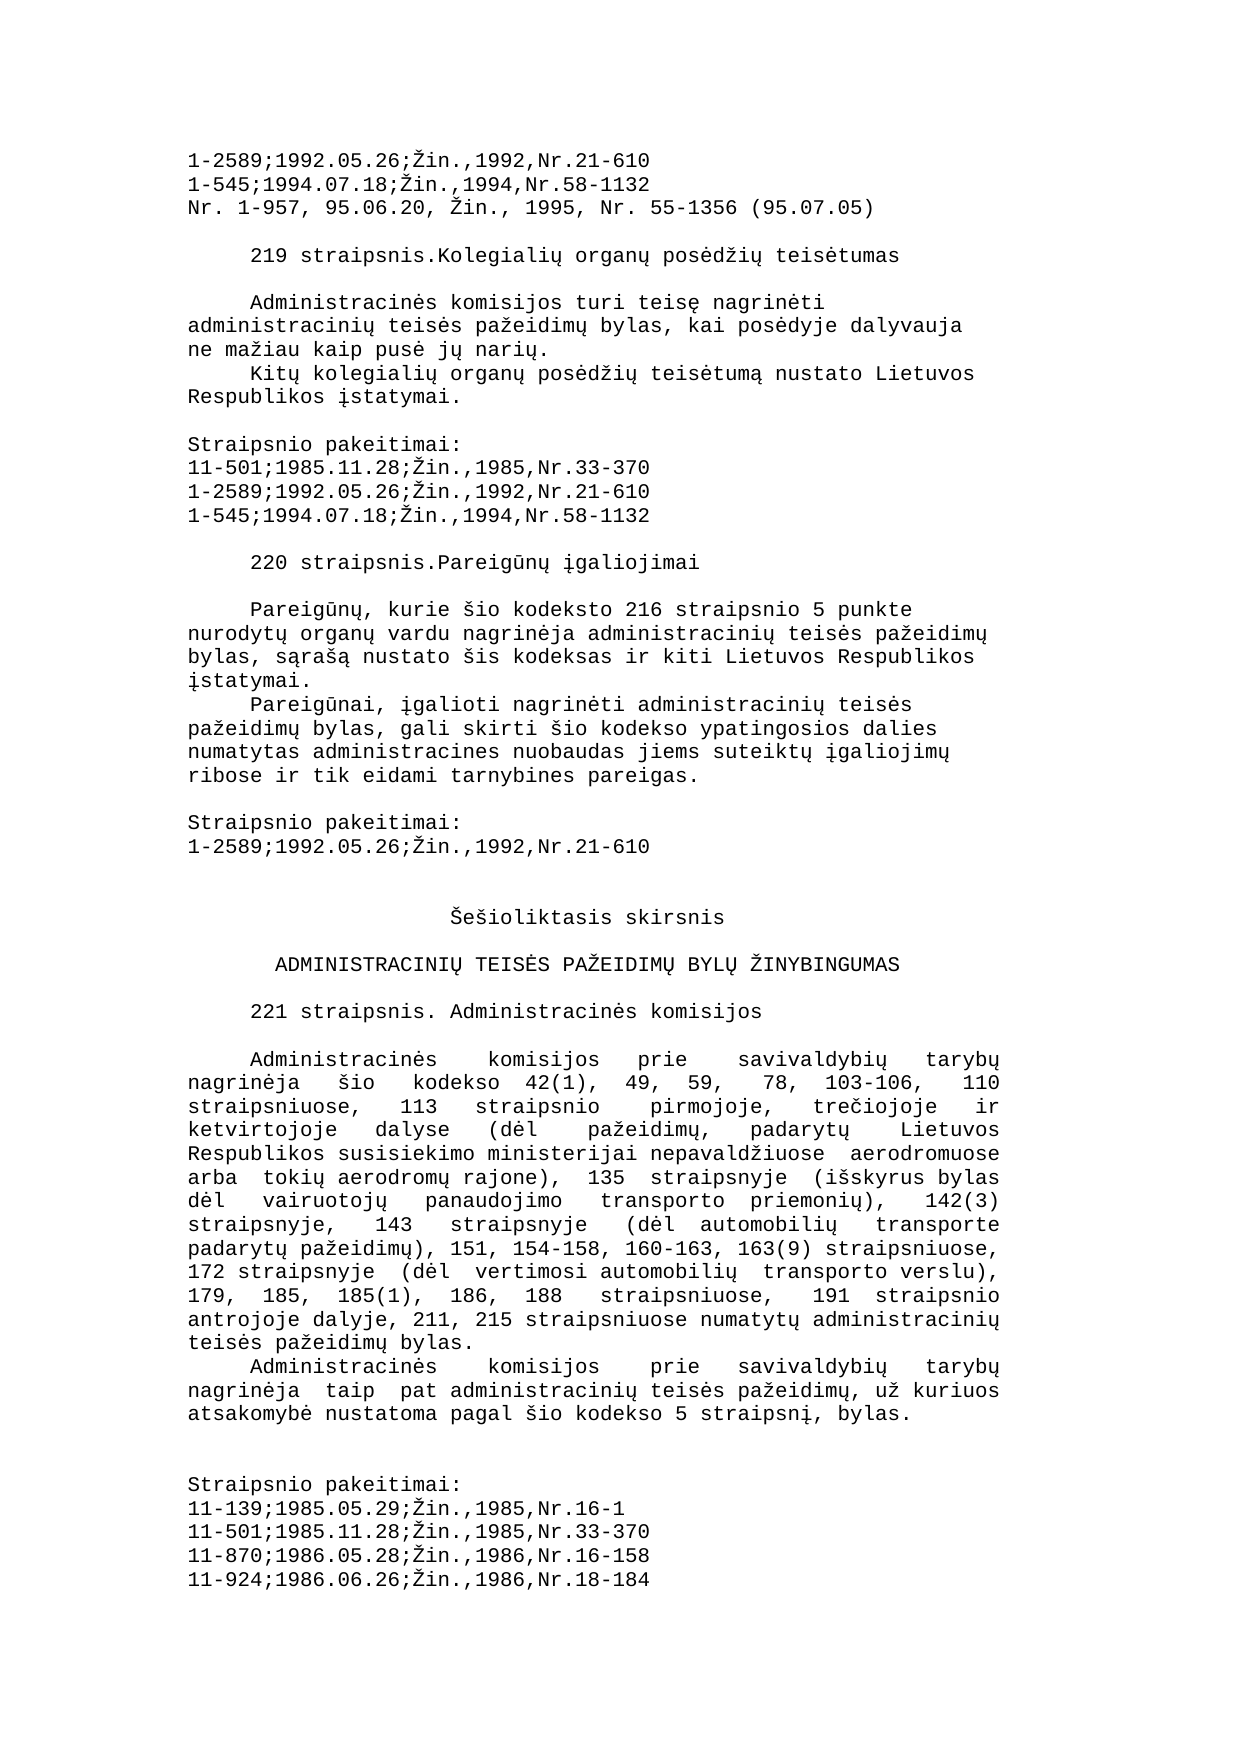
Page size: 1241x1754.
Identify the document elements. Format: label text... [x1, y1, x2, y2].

text 11-501;1985.11.28;Žin.,1985,Nr.33-370 [187, 1521, 1053, 1545]
text nagrinėja taip pat administracinių teisės pažeidimų, už kuriuos [187, 1379, 1053, 1403]
text 1-2589;1992.05.26;Žin.,1992,Nr.21-610 [187, 836, 1053, 859]
text atsakomybė nustatoma pagal šio kodekso 5 straipsnį, bylas. [187, 1403, 1053, 1427]
text Kitų kolegialių organų posėdžių teisėtumą nustato Lietuvos [187, 363, 1053, 386]
text Respublikos įstatymai. [187, 386, 1053, 410]
text 1-2589;1992.05.26;Žin.,1992,Nr.21-610 [187, 481, 1053, 505]
text teisės pažeidimų bylas. [187, 1332, 1053, 1356]
text ne mažiau kaip pusė jų narių. [187, 339, 1053, 363]
text straipsniuose, 113 straipsnio pirmojoje, trečiojoje ir [187, 1096, 1053, 1119]
text ADMINISTRACINIŲ TEISĖS PAŽEIDIMŲ BYLŲ ŽINYBINGUMAS [187, 954, 1053, 978]
text Straipsnio pakeitimai: [187, 812, 1053, 836]
text administracinių teisės pažeidimų bylas, kai posėdyje dalyvauja [187, 316, 1053, 339]
text 11-139;1985.05.29;Žin.,1985,Nr.16-1 [187, 1498, 1053, 1521]
text arba tokių aerodromų rajone), 135 straipsnyje (išskyrus bylas [187, 1167, 1053, 1190]
text 172 straipsnyje (dėl vertimosi automobilių transporto verslu), [187, 1261, 1053, 1285]
text Nr. 1-957, 95.06.20, Žin., 1995, Nr. 55-1356 (95.07.05) [187, 197, 1053, 221]
text bylas, sąrašą nustato šis kodeksas ir kiti Lietuvos Respublikos [187, 647, 1053, 670]
text 11-924;1986.06.26;Žin.,1986,Nr.18-184 [187, 1569, 1053, 1592]
text Straipsnio pakeitimai: [187, 434, 1053, 457]
text straipsnyje, 143 straipsnyje (dėl automobilių transporte [187, 1214, 1053, 1238]
text antrojoje dalyje, 211, 215 straipsniuose numatytų administracinių [187, 1309, 1053, 1332]
text Administracinės komisijos prie savivaldybių tarybų [187, 1048, 1053, 1072]
text padarytų pažeidimų), 151, 154-158, 160-163, 163(9) straipsniuose, [187, 1238, 1053, 1261]
text Straipsnio pakeitimai: [187, 1474, 1053, 1498]
text 11-501;1985.11.28;Žin.,1985,Nr.33-370 [187, 457, 1053, 481]
text 1-2589;1992.05.26;Žin.,1992,Nr.21-610 [187, 150, 1053, 174]
text Administracinės komisijos turi teisę nagrinėti [187, 292, 1053, 316]
text Administracinės komisijos prie savivaldybių tarybų [187, 1356, 1053, 1379]
text ribose ir tik eidami tarnybines pareigas. [187, 765, 1053, 788]
text nurodytų organų vardu nagrinėja administracinių teisės pažeidimų [187, 623, 1053, 647]
text įstatymai. [187, 670, 1053, 694]
text nagrinėja šio kodekso 42(1), 49, 59, 78, 103-106, 110 [187, 1072, 1053, 1096]
text 220 straipsnis.Pareigūnų įgaliojimai [187, 552, 1053, 576]
text 11-870;1986.05.28;Žin.,1986,Nr.16-158 [187, 1545, 1053, 1569]
text 221 straipsnis. Administracinės komisijos [187, 1001, 1053, 1025]
text dėl vairuotojų panaudojimo transporto priemonių), 142(3) [187, 1190, 1053, 1214]
text 1-545;1994.07.18;Žin.,1994,Nr.58-1132 [187, 505, 1053, 528]
text 219 straipsnis.Kolegialių organų posėdžių teisėtumas [187, 244, 1053, 268]
text numatytas administracines nuobaudas jiems suteiktų įgaliojimų [187, 741, 1053, 765]
text Respublikos susisiekimo ministerijai nepavaldžiuose aerodromuose [187, 1143, 1053, 1167]
text ketvirtojoje dalyse (dėl pažeidimų, padarytų Lietuvos [187, 1119, 1053, 1143]
text Pareigūnų, kurie šio kodeksto 216 straipsnio 5 punkte [187, 599, 1053, 623]
text pažeidimų bylas, gali skirti šio kodekso ypatingosios dalies [187, 717, 1053, 741]
text Šešioliktasis skirsnis [187, 907, 1053, 930]
text 1-545;1994.07.18;Žin.,1994,Nr.58-1132 [187, 174, 1053, 197]
text Pareigūnai, įgalioti nagrinėti administracinių teisės [187, 694, 1053, 717]
text 179, 185, 185(1), 186, 188 straipsniuose, 191 straipsnio [187, 1285, 1053, 1309]
